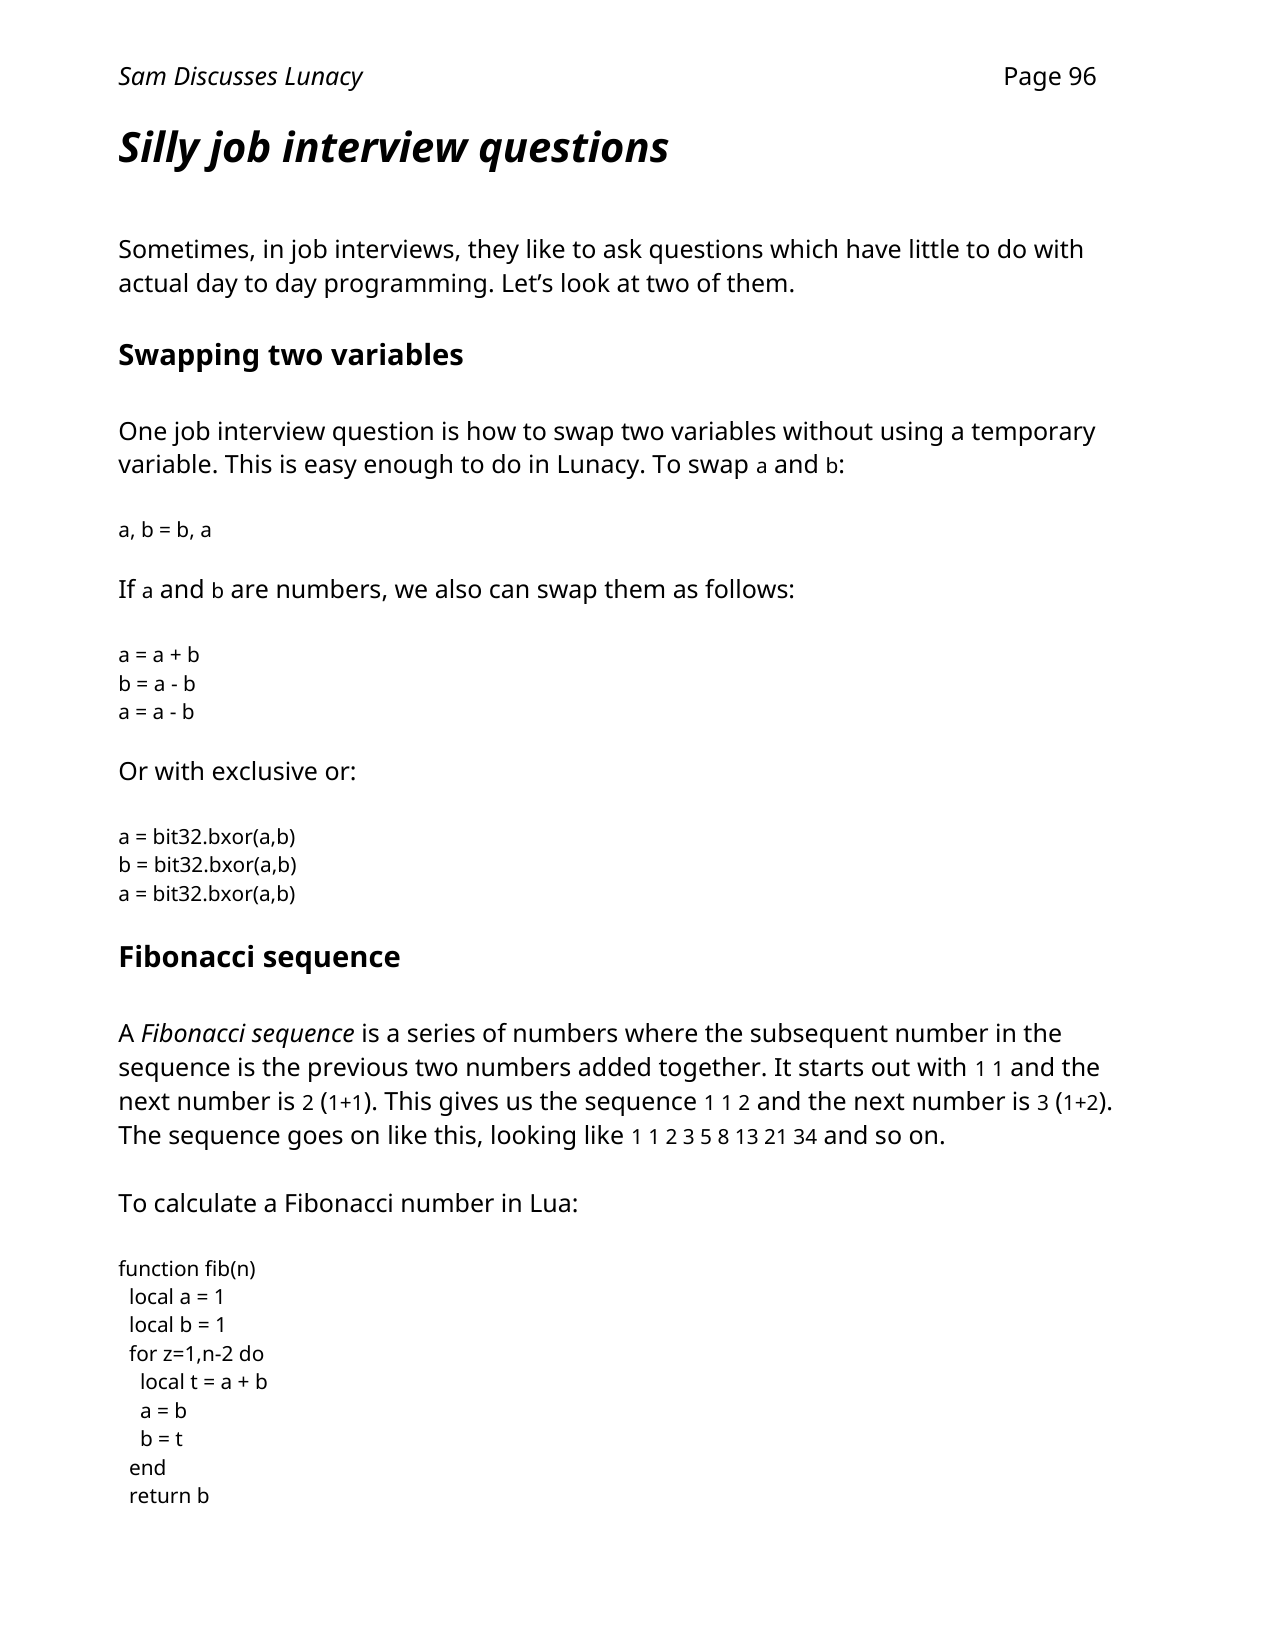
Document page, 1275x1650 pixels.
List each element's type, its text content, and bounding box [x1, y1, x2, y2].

text Swapping two variables [118, 334, 1157, 373]
text b = a - b [118, 669, 1157, 697]
text for z=1,n-2 do [118, 1339, 1157, 1367]
text A Fibonacci sequence is a series of numbers where the subsequent number in the sequence is the previous two numbers added together. It starts out with 1 1 and the next number is 2 (1+1). This gives us the sequence 1 1 2 and the next number is 3 (1+2). The sequence goes on like this, looking like 1 1 2 3 5 8 13 21 34 and so on. [118, 1015, 1157, 1152]
text One job interview question is how to swap two variables without using a temporary variable. This is easy enough to do in Lunacy. To swap a and b: [118, 413, 1157, 481]
text b = bit32.bxor(a,b) [118, 851, 1157, 879]
text Or with exclusive or: [118, 754, 1157, 788]
text a = b [118, 1396, 1157, 1424]
text local a = 1 [118, 1282, 1157, 1311]
text Fibonacci sequence [118, 936, 1157, 976]
text If a and b are numbers, we also can swap them as follows: [118, 572, 1157, 606]
text a = a - b [118, 697, 1157, 726]
text To calculate a Fibonacci number in Lua: [118, 1186, 1157, 1220]
text a = a + b [118, 640, 1157, 669]
text Silly job interview questions [118, 118, 1157, 175]
text return b [118, 1481, 1157, 1510]
text local b = 1 [118, 1311, 1157, 1339]
text a = bit32.bxor(a,b) [118, 879, 1157, 907]
text a = bit32.bxor(a,b) [118, 822, 1157, 851]
text function fib(n) [118, 1254, 1157, 1282]
text local t = a + b [118, 1367, 1157, 1396]
text a, b = b, a [118, 515, 1157, 544]
text end [118, 1453, 1157, 1481]
text Sometimes, in job interviews, they like to ask questions which have little to do with actual day to day programming. Let’s look at two of them. [118, 232, 1157, 300]
text b = t [118, 1424, 1157, 1453]
